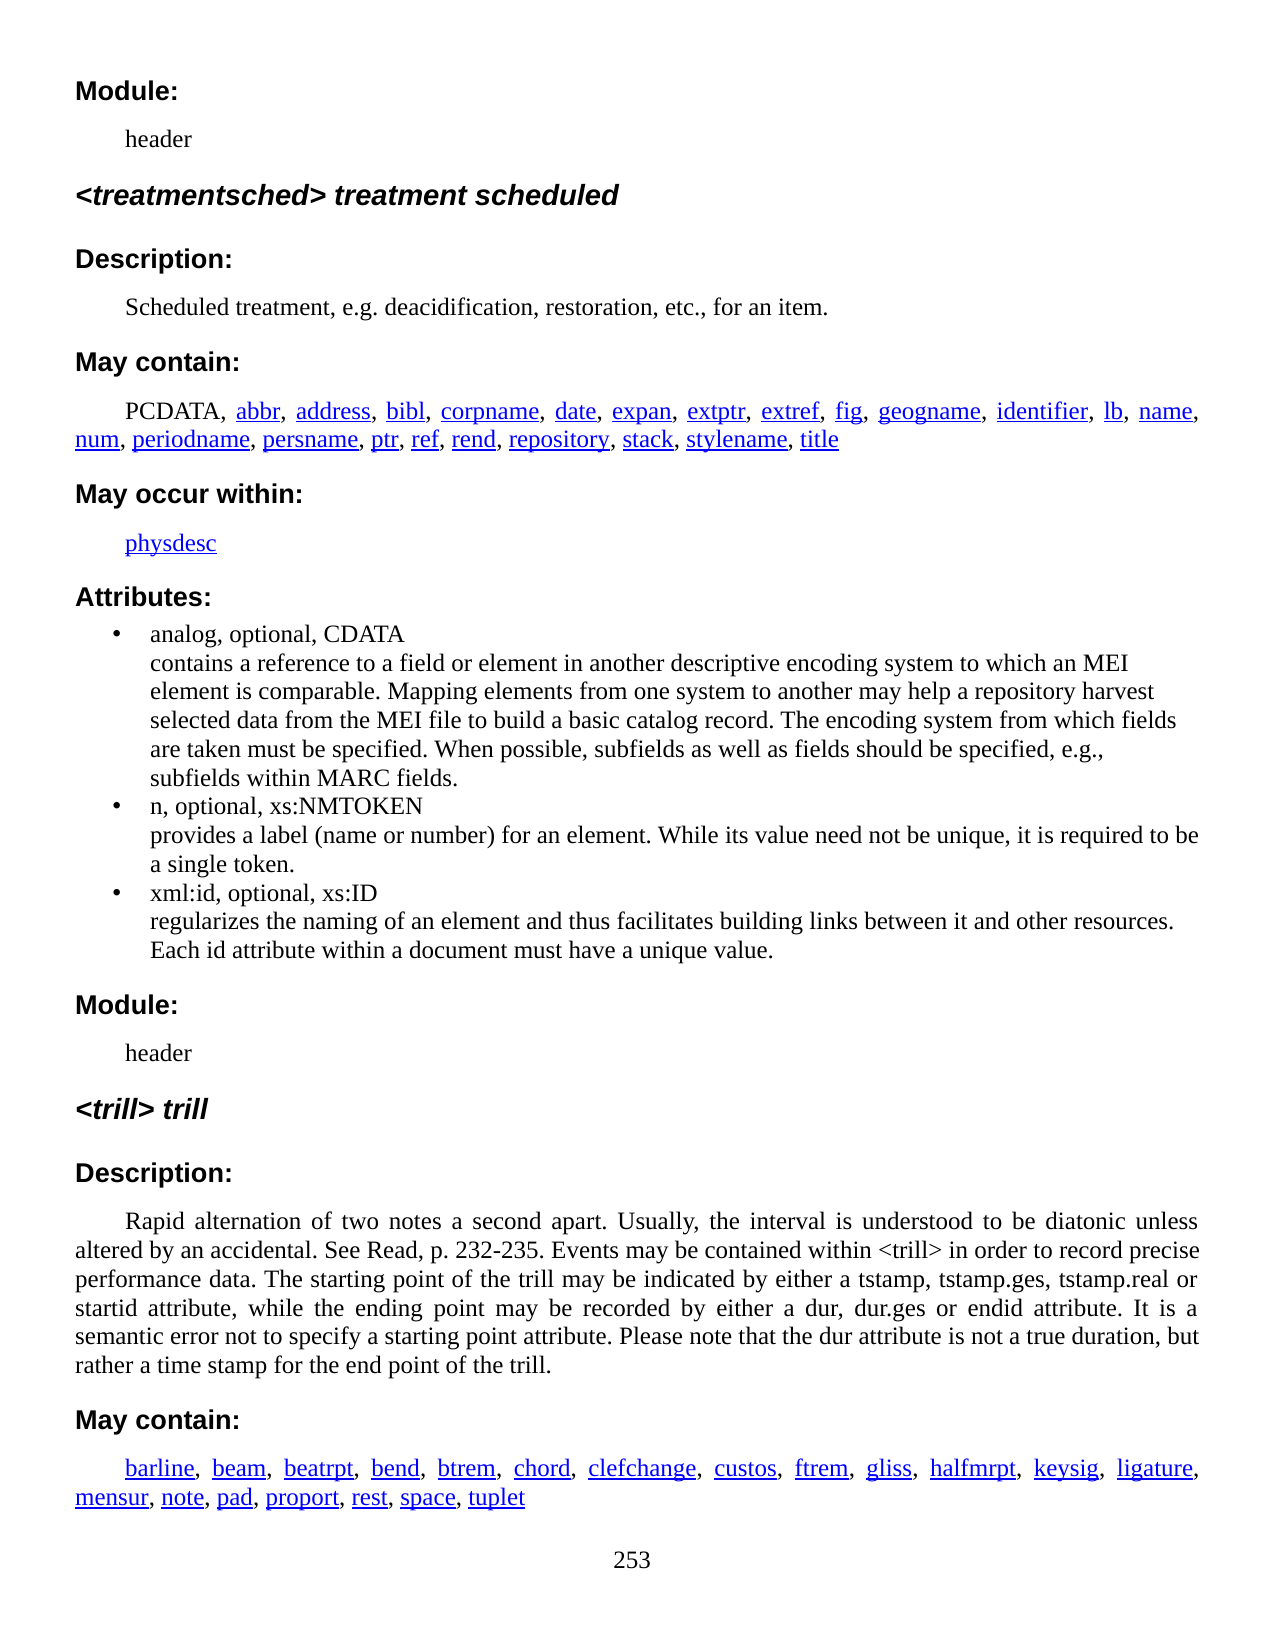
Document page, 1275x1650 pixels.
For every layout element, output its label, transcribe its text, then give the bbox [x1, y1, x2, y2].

subtitle May occur within: [75, 478, 1200, 509]
text Rapid alternation of two notes a second apart. Usually, the interval is understood to be diatonic unless altered by an accidental. See Read, p. 232-235. Events may be contained within <trill> in order to record precise performance data. The starting point of the trill may be indicated by either a tstamp, tstamp.ges, tstamp.real or startid attribute, while the ending point may be recorded by either a dur, dur.ges or endid attribute. It is a semantic error not to specify a starting point attribute. Please note that the dur attribute is not a true duration, but rather a time stamp for the end point of the trill. [75, 1206, 1200, 1379]
subtitle <trill> trill [75, 1092, 1200, 1126]
list n, optional, xs:NMTOKEN provides a label (name or number) for an element. While its value need not be unique, it is required to be a single token. [112, 791, 1200, 878]
text physdesc [75, 528, 1200, 556]
subtitle <treatmentsched> treatment scheduled [75, 178, 1200, 212]
text header [75, 124, 1200, 153]
text PCDATA, abbr, address, bibl, corpname, date, expan, extptr, extref, fig, geogname, identifier, lb, name, num, periodname, persname, ptr, ref, rend, repository, stack, stylename, title [75, 396, 1200, 453]
list xml:id, optional, xs:ID regularizes the naming of an element and thus facilitates building links between it and other resources. Each id attribute within a document must have a unique value. [112, 878, 1200, 964]
list analog, optional, CDATA contains a reference to a field or element in another descriptive encoding system to which an MEI element is comparable. Mapping elements from one system to another may help a repository harvest selected data from the MEI file to build a basic catalog record. The encoding system from which fields are taken must be specified. When possible, subfields as well as fields should be specified, e.g., subfields within MARC fields. [112, 619, 1200, 791]
subtitle Description: [75, 243, 1200, 274]
subtitle Attributes: [75, 581, 1200, 613]
text barline, beam, beatrpt, bend, btrem, chord, clefchange, custos, ftrem, gliss, halfmrpt, keysig, ligature, mensur, note, pad, proport, rest, space, tuplet [75, 1453, 1200, 1511]
subtitle Description: [75, 1157, 1200, 1188]
subtitle Module: [75, 75, 1200, 106]
subtitle Module: [75, 989, 1200, 1020]
subtitle May contain: [75, 346, 1200, 377]
text header [75, 1038, 1200, 1067]
subtitle May contain: [75, 1404, 1200, 1435]
text Scheduled treatment, e.g. deacidification, restoration, etc., for an item. [75, 292, 1200, 321]
